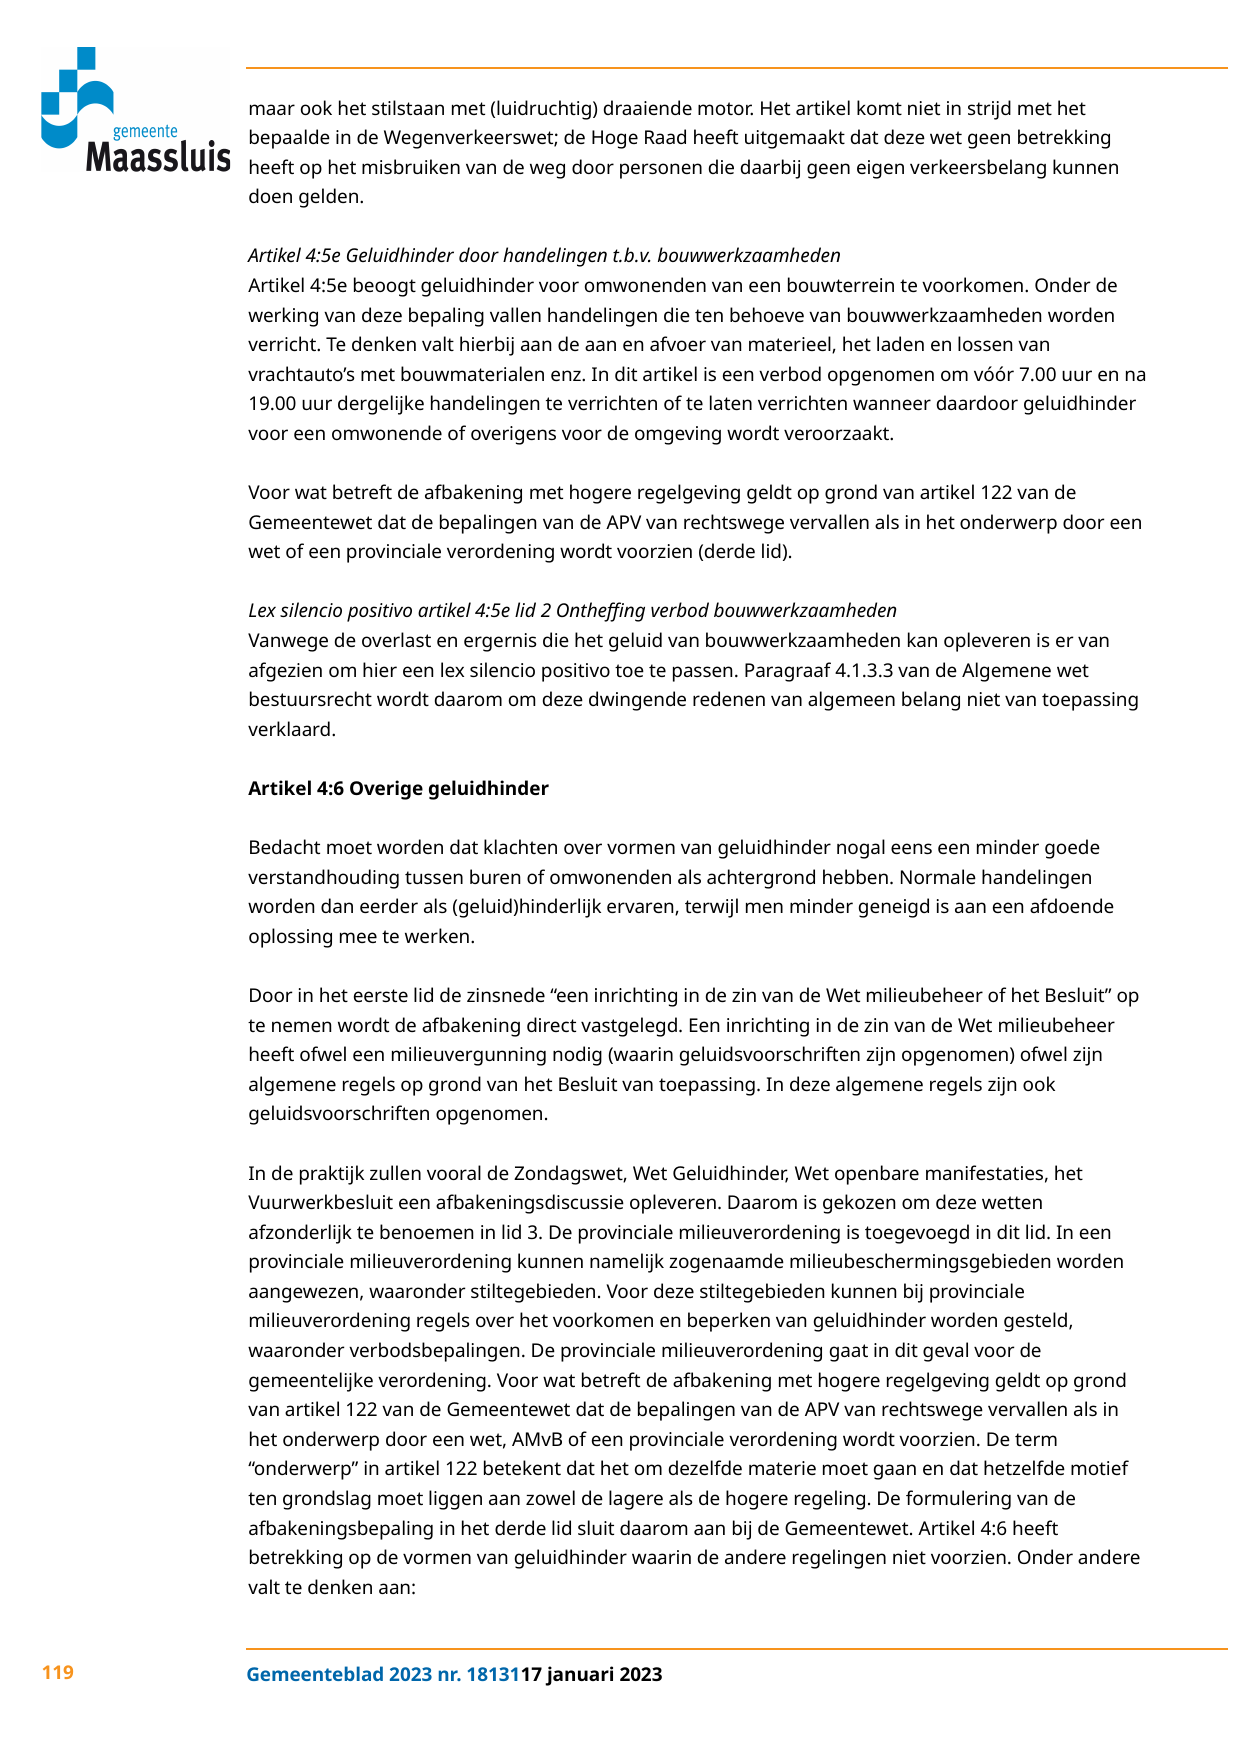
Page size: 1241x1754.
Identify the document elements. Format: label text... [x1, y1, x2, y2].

text Artikel 4:5e Geluidhinder door handelingen t.b.v. bouwwerkzaamheden [248, 243, 1152, 268]
text In de praktijk zullen vooral de Zondagswet, Wet Geluidhinder, Wet openbare manifestaties, het Vuurwerkbesluit een afbakeningsdiscussie opleveren. Daarom is gekozen om deze wetten afzonderlijk te benoemen in lid 3. De provinciale milieuverordening is toegevoegd in dit lid. In een provinciale milieuverordening kunnen namelijk zogenaamde milieubeschermingsgebieden worden aangewezen, waaronder stiltegebieden. Voor deze stiltegebieden kunnen bij provinciale milieuverordening regels over het voorkomen en beperken van geluidhinder worden gesteld, waaronder verbodsbepalingen. De provinciale milieuverordening gaat in dit geval voor de gemeentelijke verordening. Voor wat betreft de afbakening met hogere regelgeving geldt op grond van artikel 122 van de Gemeentewet dat de bepalingen van de APV van rechtswege vervallen als in het onderwerp door een wet, AMvB of een provinciale verordening wordt voorzien. De term “onderwerp” in artikel 122 betekent dat het om dezelfde materie moet gaan en dat hetzelfde motief ten grondslag moet liggen aan zowel de lagere als de hogere regeling. De formulering van de afbakeningsbepaling in het derde lid sluit daarom aan bij de Gemeentewet. Artikel 4:6 heeft betrekking op de vormen van geluidhinder waarin de andere regelingen niet voorzien. Onder andere valt te denken aan: [248, 1160, 1152, 1600]
text maar ook het stilstaan met (luidruchtig) draaiende motor. Het artikel komt niet in strijd met het bepaalde in de Wegenverkeerswet; de Hoge Raad heeft uitgemaakt dat deze wet geen betrekking heeft op het misbruiken van de weg door personen die daarbij geen eigen verkeersbelang kunnen doen gelden. [248, 95, 1152, 209]
picture [41, 47, 231, 172]
picture [41, 47, 77, 92]
text Artikel 4:5e beoogt geluidhinder voor omwonenden van een bouwterrein te voorkomen. Onder de werking van deze bepaling vallen handelingen die ten behoeve van bouwwerkzaamheden worden verricht. Te denken valt hierbij aan de aan en afvoer van materieel, het laden en lossen van vrachtauto’s met bouwmaterialen enz. In dit artikel is een verbod opgenomen om vóór 7.00 uur en na 19.00 uur dergelijke handelingen te verrichten of te laten verrichten wanneer daardoor geluidhinder voor een omwonende of overigens voor de omgeving wordt veroorzaakt. [248, 272, 1152, 446]
text Vanwege de overlast en ergernis die het geluid van bouwwerkzaamheden kan opleveren is er van afgezien om hier een lex silencio positivo toe te passen. Paragraaf 4.1.3.3 van de Algemene wet bestuursrecht wordt daarom om deze dwingende redenen van algemeen belang niet van toepassing verklaard. [248, 627, 1152, 742]
text Artikel 4:6 Overige geluidhinder [248, 775, 1152, 801]
text Bedacht moet worden dat klachten over vormen van geluidhinder nogal eens een minder goede verstandhouding tussen buren of omwonenden als achtergrond hebben. Normale handelingen worden dan eerder als (geluid)hinderlijk ervaren, terwijl men minder geneigd is aan een afdoende oplossing mee te werken. [248, 834, 1152, 949]
text Door in het eerste lid de zinsnede “een inrichting in de zin van de Wet milieubeheer of het Besluit” op te nemen wordt de afbakening direct vastgelegd. Een inrichting in de zin van de Wet milieubeheer heeft ofwel een milieuvergunning nodig (waarin geluidsvoorschriften zijn opgenomen) ofwel zijn algemene regels op grond van het Besluit van toepassing. In deze algemene regels zijn ook geluidsvoorschriften opgenomen. [248, 982, 1152, 1126]
text Lex silencio positivo artikel 4:5e lid 2 Ontheffing verbod bouwwerkzaamheden [248, 598, 1152, 623]
text Voor wat betreft de afbakening met hogere regelgeving geldt op grond van artikel 122 van de Gemeentewet dat de bepalingen van de APV van rechtswege vervallen als in het onderwerp door een wet of een provinciale verordening wordt voorzien (derde lid). [248, 479, 1152, 564]
